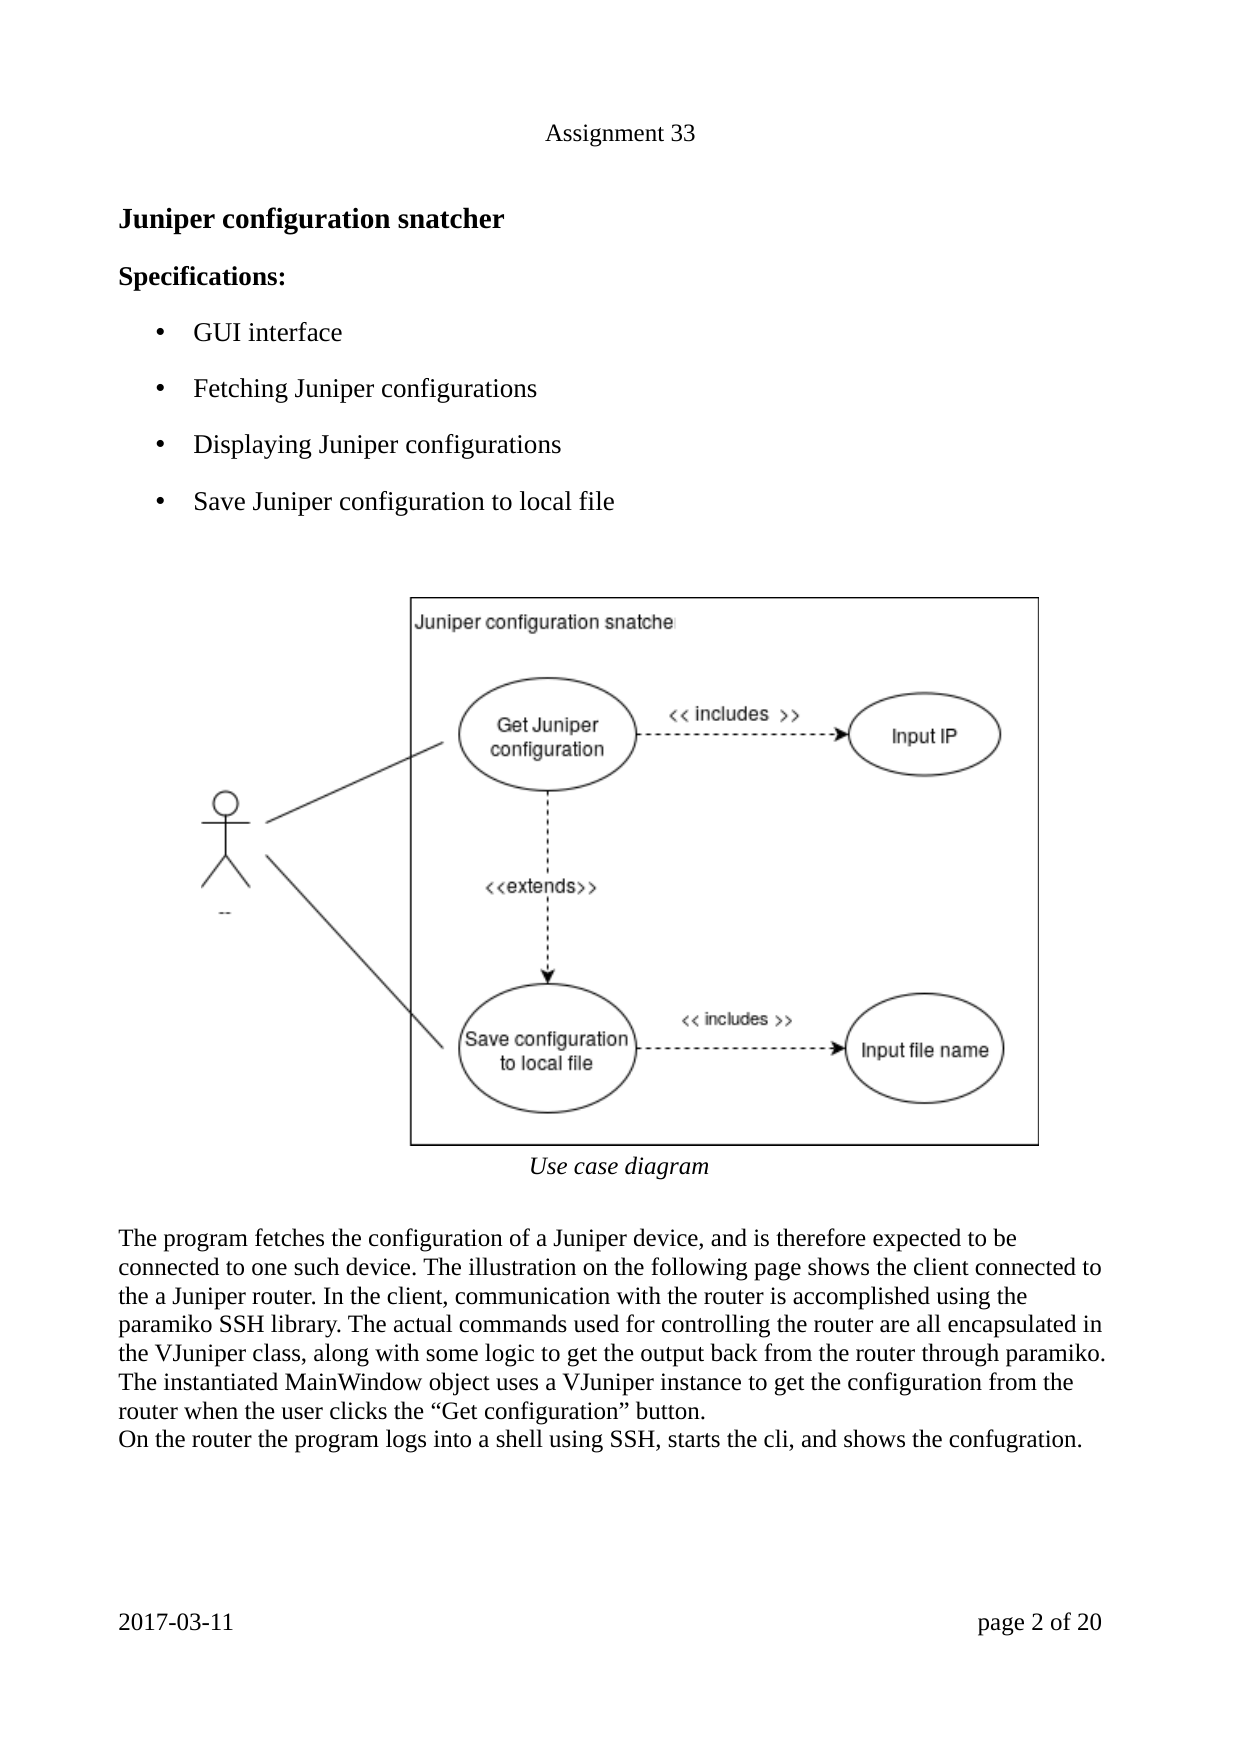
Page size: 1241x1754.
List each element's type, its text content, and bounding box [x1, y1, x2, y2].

subtitle Save Juniper configuration to local file [156, 485, 1122, 516]
text The program fetches the configuration of a Juniper device, and is therefore expected to be connected to one such device. The illustration on the following page shows the client connected to the a Juniper router. In the client, communication with the router is accomplished using the paramiko SSH library. The actual commands used for controlling the router are all encapsulated in the VJuniper class, along with some logic to get the output back from the router through paramiko. The instantiated MainWindow object uses a VJuniper instance to get the configuration from the router when the user clicks the “Get configuration” button. [118, 1223, 1122, 1424]
text On the router the program logs into a shell using SSH, starts the cli, and shows the confugration. [118, 1424, 1122, 1453]
subtitle Fetching Juniper configurations [156, 372, 1122, 403]
subtitle Specifications: [118, 260, 1122, 291]
subtitle Juniper configuration snatcher [118, 201, 1122, 235]
subtitle GUI interface [156, 316, 1122, 347]
text Use case diagram [201, 597, 1039, 1179]
subtitle Displaying Juniper configurations [156, 428, 1122, 460]
